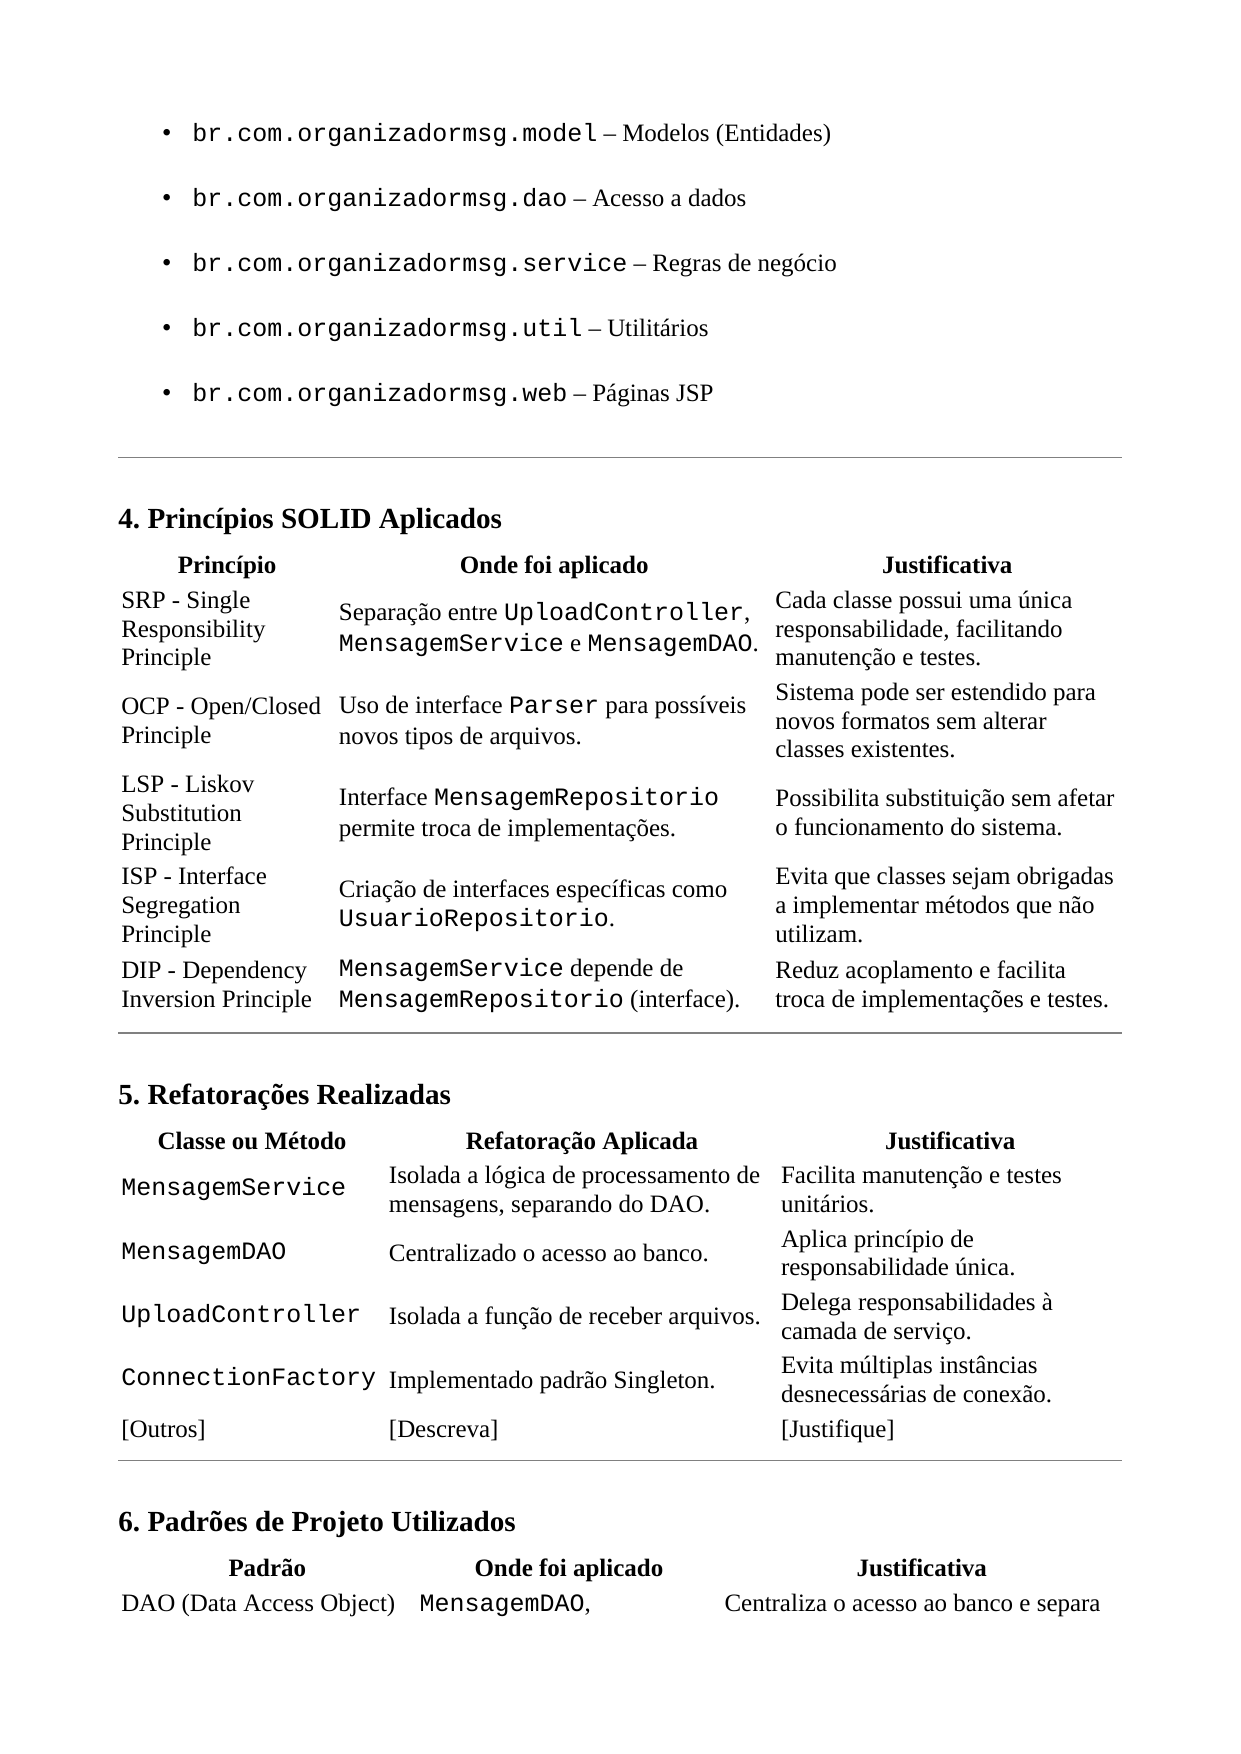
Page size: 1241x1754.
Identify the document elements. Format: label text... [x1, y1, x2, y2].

table_cell Centralizado o acesso ao banco. [386, 1221, 778, 1284]
table_header Justificativa [721, 1550, 1122, 1585]
table_header Padrão [118, 1550, 416, 1585]
table_cell MensagemService depende de MensagemRepositorio (interface). [336, 950, 772, 1018]
table_cell MensagemService [118, 1158, 386, 1221]
table_header Princípio [118, 548, 336, 582]
list br.com.organizadormsg.util – Utilitários [162, 313, 1122, 344]
table_cell Uso de interface Parser para possíveis novos tipos de arquivos. [336, 674, 772, 766]
table_cell Centraliza o acesso ao banco e separa [721, 1585, 1122, 1621]
table_cell Isolada a lógica de processamento de mensagens, separando do DAO. [386, 1158, 778, 1221]
table_cell Criação de interfaces específicas como UsuarioRepositorio. [336, 858, 772, 950]
table_cell Possibilita substituição sem afetar o funcionamento do sistema. [772, 766, 1122, 858]
table_cell Delega responsabilidades à camada de serviço. [778, 1284, 1122, 1347]
table_cell Interface MensagemRepositorio permite troca de implementações. [336, 766, 772, 858]
table_cell Evita que classes sejam obrigadas a implementar métodos que não utilizam. [772, 858, 1122, 950]
table_cell Separação entre UploadController, MensagemService e MensagemDAO. [336, 582, 772, 674]
table_cell Reduz acoplamento e facilita troca de implementações e testes. [772, 950, 1122, 1018]
subtitle 6. Padrões de Projeto Utilizados [118, 1504, 1122, 1538]
table_cell DIP - Dependency Inversion Principle [118, 950, 336, 1018]
table_cell Isolada a função de receber arquivos. [386, 1284, 778, 1347]
table_cell Sistema pode ser estendido para novos formatos sem alterar classes existentes. [772, 674, 1122, 766]
table_cell Evita múltiplas instâncias desnecessárias de conexão. [778, 1348, 1122, 1411]
list br.com.organizadormsg.service – Regras de negócio [162, 248, 1122, 279]
table_header Justificativa [772, 548, 1122, 582]
table_header Onde foi aplicado [336, 548, 772, 582]
table_cell Implementado padrão Singleton. [386, 1348, 778, 1411]
table_cell ConnectionFactory [118, 1348, 386, 1411]
table_cell OCP - Open/Closed Principle [118, 674, 336, 766]
table_cell MensagemDAO [118, 1221, 386, 1284]
table_cell [Outros] [118, 1411, 386, 1445]
table_cell Facilita manutenção e testes unitários. [778, 1158, 1122, 1221]
table_header Onde foi aplicado [416, 1550, 721, 1585]
table_cell DAO (Data Access Object) [118, 1585, 416, 1621]
list br.com.organizadormsg.dao – Acesso a dados [162, 183, 1122, 214]
table_cell [Descreva] [386, 1411, 778, 1445]
table_header Classe ou Método [118, 1123, 386, 1157]
table_cell MensagemDAO, [416, 1585, 721, 1621]
table_header Refatoração Aplicada [386, 1123, 778, 1157]
table_cell UploadController [118, 1284, 386, 1347]
list br.com.organizadormsg.model – Modelos (Entidades) [162, 118, 1122, 149]
table_cell ISP - Interface Segregation Principle [118, 858, 336, 950]
table_cell LSP - Liskov Substitution Principle [118, 766, 336, 858]
table_header Justificativa [778, 1123, 1122, 1157]
table_cell SRP - Single Responsibility Principle [118, 582, 336, 674]
subtitle 4. Princípios SOLID Aplicados [118, 501, 1122, 535]
table_cell [Justifique] [778, 1411, 1122, 1445]
list br.com.organizadormsg.web – Páginas JSP [162, 378, 1122, 408]
table_cell Cada classe possui uma única responsabilidade, facilitando manutenção e testes. [772, 582, 1122, 674]
table_cell Aplica princípio de responsabilidade única. [778, 1221, 1122, 1284]
subtitle 5. Refatorações Realizadas [118, 1077, 1122, 1110]
